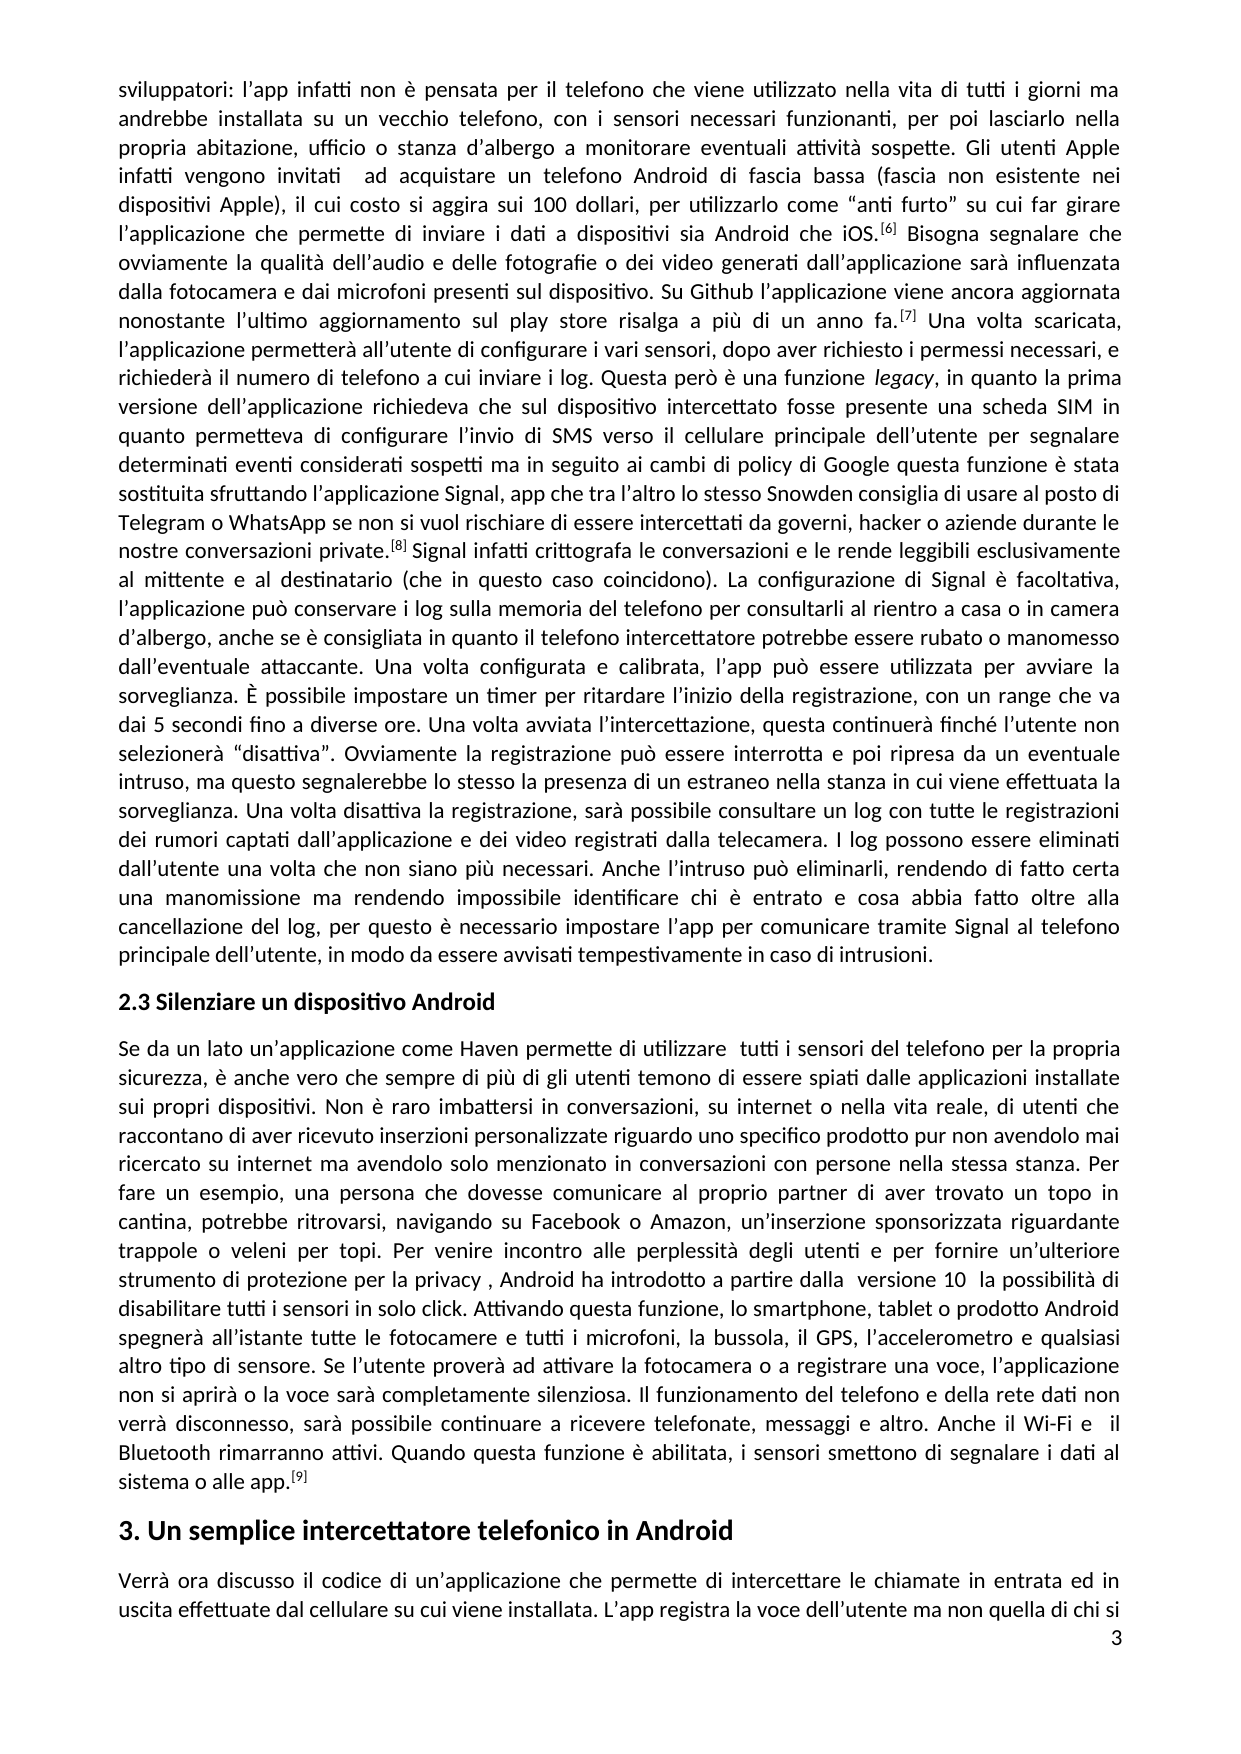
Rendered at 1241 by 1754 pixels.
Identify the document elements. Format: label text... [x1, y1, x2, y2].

text Se da un lato un’applicazione come Haven permette di utilizzare tutti i sensori del telefono per la propria sicurezza, è anche vero che sempre di più di gli utenti temono di essere spiati dalle applicazioni installate sui propri dispositivi. Non è raro imbattersi in conversazioni, su internet o nella vita reale, di utenti che raccontano di aver ricevuto inserzioni personalizzate riguardo uno specifico prodotto pur non avendolo mai ricercato su internet ma avendolo solo menzionato in conversazioni con persone nella stessa stanza. Per fare un esempio, una persona che dovesse comunicare al proprio partner di aver trovato un topo in cantina, potrebbe ritrovarsi, navigando su Facebook o Amazon, un’inserzione sponsorizzata riguardante trappole o veleni per topi. Per venire incontro alle perplessità degli utenti e per fornire un’ulteriore strumento di protezione per la privacy , Android ha introdotto a partire dalla versione 10 la possibilità di disabilitare tutti i sensori in solo click. Attivando questa funzione, lo smartphone, tablet o prodotto Android spegnerà all’istante tutte le fotocamere e tutti i microfoni, la bussola, il GPS, l’accelerometro e qualsiasi altro tipo di sensore. Se l’utente proverà ad attivare la fotocamera o a registrare una voce, l’applicazione non si aprirà o la voce sarà completamente silenziosa. Il funzionamento del telefono e della rete dati non verrà disconnesso, sarà possibile continuare a ricevere telefonate, messaggi e altro. Anche il Wi-Fi e il Bluetooth rimarranno attivi. Quando questa funzione è abilitata, i sensori smettono di segnalare i dati al sistema o alle app.[9] [118, 1034, 1122, 1495]
text Verrà ora discusso il codice di un’applicazione che permette di intercettare le chiamate in entrata ed in uscita effettuate dal cellulare su cui viene installata. L’app registra la voce dell’utente ma non quella di chi si [118, 1566, 1122, 1623]
text 3. Un semplice intercettatore telefonico in Android [118, 1512, 1122, 1548]
text 2.3 Silenziare un dispositivo Android [118, 986, 1122, 1017]
text sviluppatori: l’app infatti non è pensata per il telefono che viene utilizzato nella vita di tutti i giorni ma andrebbe installata su un vecchio telefono, con i sensori necessari funzionanti, per poi lasciarlo nella propria abitazione, ufficio o stanza d’albergo a monitorare eventuali attività sospette. Gli utenti Apple infatti vengono invitati ad acquistare un telefono Android di fascia bassa (fascia non esistente nei dispositivi Apple), il cui costo si aggira sui 100 dollari, per utilizzarlo come “anti furto” su cui far girare l’applicazione che permette di inviare i dati a dispositivi sia Android che iOS.[6] Bisogna segnalare che ovviamente la qualità dell’audio e delle fotografie o dei video generati dall’applicazione sarà influenzata dalla fotocamera e dai microfoni presenti sul dispositivo. Su Github l’applicazione viene ancora aggiornata nonostante l’ultimo aggiornamento sul play store risalga a più di un anno fa.[7] Una volta scaricata, l’applicazione permetterà all’utente di configurare i vari sensori, dopo aver richiesto i permessi necessari, e richiederà il numero di telefono a cui inviare i log. Questa però è una funzione legacy, in quanto la prima versione dell’applicazione richiedeva che sul dispositivo intercettato fosse presente una scheda SIM in quanto permetteva di configurare l’invio di SMS verso il cellulare principale dell’utente per segnalare determinati eventi considerati sospetti ma in seguito ai cambi di policy di Google questa funzione è stata sostituita sfruttando l’applicazione Signal, app che tra l’altro lo stesso Snowden consiglia di usare al posto di Telegram o WhatsApp se non si vuol rischiare di essere intercettati da governi, hacker o aziende durante le nostre conversazioni private.[8] Signal infatti crittografa le conversazioni e le rende leggibili esclusivamente al mittente e al destinatario (che in questo caso coincidono). La configurazione di Signal è facoltativa, l’applicazione può conservare i log sulla memoria del telefono per consultarli al rientro a casa o in camera d’albergo, anche se è consigliata in quanto il telefono intercettatore potrebbe essere rubato o manomesso dall’eventuale attaccante. Una volta configurata e calibrata, l’app può essere utilizzata per avviare la sorveglianza. È possibile impostare un timer per ritardare l’inizio della registrazione, con un range che va dai 5 secondi fino a diverse ore. Una volta avviata l’intercettazione, questa continuerà finché l’utente non selezionerà “disattiva”. Ovviamente la registrazione può essere interrotta e poi ripresa da un eventuale intruso, ma questo segnalerebbe lo stesso la presenza di un estraneo nella stanza in cui viene effettuata la sorveglianza. Una volta disattiva la registrazione, sarà possibile consultare un log con tutte le registrazioni dei rumori captati dall’applicazione e dei video registrati dalla telecamera. I log possono essere eliminati dall’utente una volta che non siano più necessari. Anche l’intruso può eliminarli, rendendo di fatto certa una manomissione ma rendendo impossibile identificare chi è entrato e cosa abbia fatto oltre alla cancellazione del log, per questo è necessario impostare l’app per comunicare tramite Signal al telefono principale dell’utente, in modo da essere avvisati tempestivamente in caso di intrusioni. [118, 75, 1122, 969]
